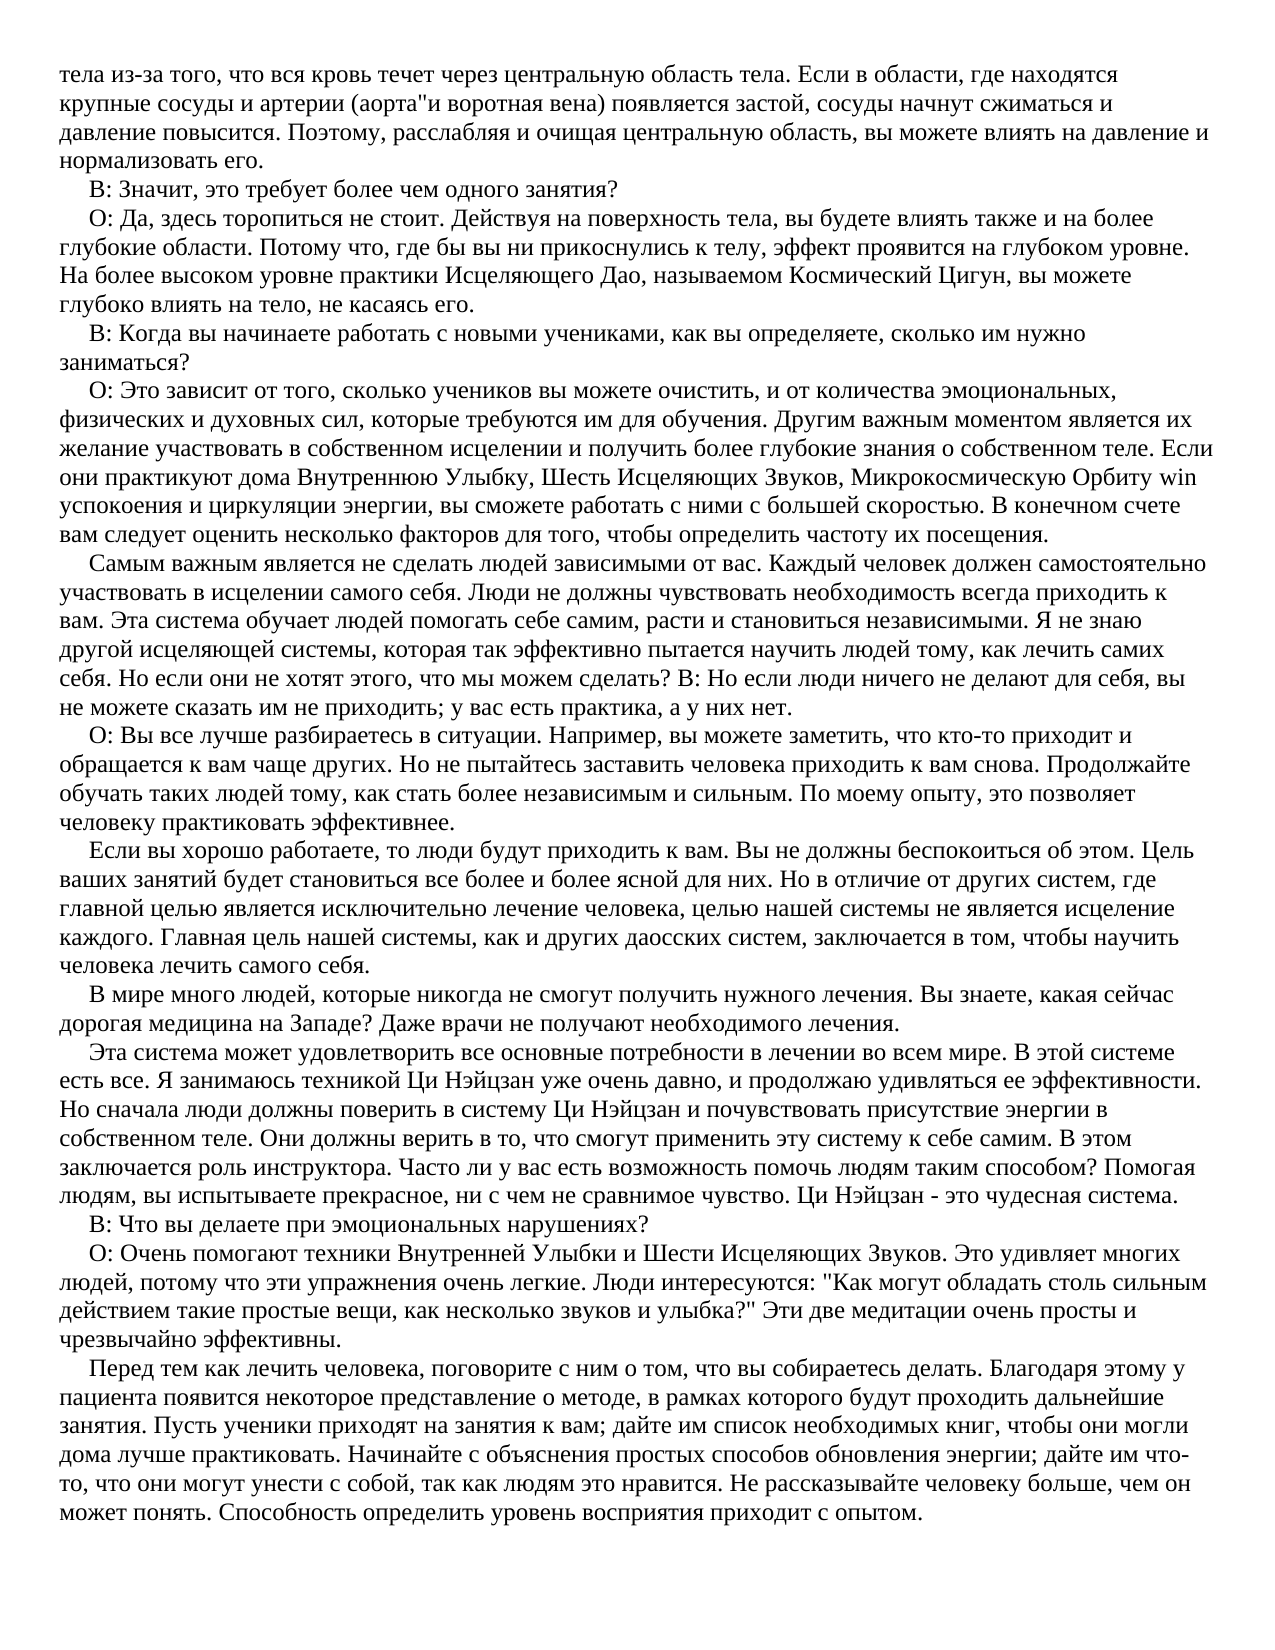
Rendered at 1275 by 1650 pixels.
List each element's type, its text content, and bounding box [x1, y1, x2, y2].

text Перед тем как лечить человека, поговорите с ним о том, что вы собираетесь делать. Благодаря этому у пациента появится некоторое представление о методе, в рамках которого будут проходить дальнейшие занятия. Пусть ученики приходят на занятия к вам; дайте им список необходимых книг, чтобы они могли дома лучше практиковать. Начинайте с объяснения простых способов обновления энергии; дайте им что-то, что они могут унести с собой, так как людям это нравится. Не рассказывайте человеку больше, чем он может понять. Способность определить уровень восприятия приходит с опытом. [59, 1353, 1216, 1525]
text Если вы хорошо работаете, то люди будут приходить к вам. Вы не должны беспокоиться об этом. Цель ваших занятий будет становиться все более и более ясной для них. Но в отличие от других систем, где главной целью является исключительно лечение человека, целью нашей системы не является исцеление каждого. Главная цель нашей системы, как и других даосских систем, заключается в том, чтобы научить человека лечить самого себя. [59, 835, 1216, 979]
text О: Да, здесь торопиться не стоит. Действуя на поверхность тела, вы будете влиять также и на более глубокие области. Потому что, где бы вы ни прикоснулись к телу, эффект проявится на глубоком уровне. На более высоком уровне практики Исцеляющего Дао, называемом Космический Цигун, вы можете глубоко влиять на тело, не касаясь его. [59, 203, 1216, 318]
text В: Значит, это требует более чем одного занятия? [59, 174, 1216, 203]
text Эта система может удовлетворить все основные потребности в лечении во всем мире. В этой системе есть все. Я занимаюсь техникой Ци Нэйцзан уже очень давно, и продолжаю удивляться ее эффективности. Но сначала люди должны поверить в систему Ци Нэйцзан и почувствовать присутствие энергии в собственном теле. Они должны верить в то, что смогут применить эту систему к себе самим. В этом заключается роль инструктора. Часто ли у вас есть возможность помочь людям таким способом? Помогая людям, вы испытываете прекрасное, ни с чем не сравнимое чувство. Ци Нэйцзан - это чудесная система. [59, 1037, 1216, 1209]
text Самым важным является не сделать людей зависимыми от вас. Каждый человек должен самостоятельно участвовать в исцелении самого себя. Люди не должны чувствовать необходимость всегда приходить к вам. Эта система обучает людей помогать себе самим, расти и становиться независимыми. Я не знаю другой исцеляющей системы, которая так эффективно пытается научить людей тому, как лечить самих себя. Но если они не хотят этого, что мы можем сделать? В: Но если люди ничего не делают для себя, вы не можете сказать им не приходить; у вас есть практика, а у них нет. [59, 548, 1216, 720]
text В: Что вы делаете при эмоциональных нарушениях? [59, 1209, 1216, 1238]
text О: Это зависит от того, сколько учеников вы можете очистить, и от количества эмоциональных, физических и духовных сил, которые требуются им для обучения. Другим важным моментом является их желание участвовать в собственном исцелении и получить более глубокие знания о собственном теле. Если они практикуют дома Внутреннюю Улыбку, Шесть Исцеляющих Звуков, Микрокосмическую Орбиту win успокоения и циркуляции энергии, вы сможете работать с ними с большей скоростью. В конечном счете вам следует оценить несколько факторов для того, чтобы определить частоту их посещения. [59, 375, 1216, 548]
text О: Очень помогают техники Внутренней Улыбки и Шести Исцеляющих Звуков. Это удивляет многих людей, потому что эти упражнения очень легкие. Люди интересуются: "Как могут обладать столь сильным действием такие простые вещи, как несколько звуков и улыбка?" Эти две медитации очень просты и чрезвычайно эффективны. [59, 1238, 1216, 1353]
text О: Вы все лучше разбираетесь в ситуации. Например, вы можете заметить, что кто-то приходит и обращается к вам чаще других. Но не пытайтесь заставить человека приходить к вам снова. Продолжайте обучать таких людей тому, как стать более независимым и сильным. По моему опыту, это позволяет человеку практиковать эффективнее. [59, 720, 1216, 835]
text В: Когда вы начинаете работать с новыми учениками, как вы определяете, сколько им нужно заниматься? [59, 318, 1216, 375]
text В мире много людей, которые никогда не смогут получить нужного лечения. Вы знаете, какая сейчас дорогая медицина на Западе? Даже врачи не получают необходимого лечения. [59, 979, 1216, 1037]
text тела из-за того, что вся кровь течет через центральную область тела. Если в области, где находятся крупные сосуды и артерии (аорта"и воротная вена) появляется застой, сосуды начнут сжиматься и давление повысится. Поэтому, расслабляя и очищая центральную область, вы можете влиять на давление и нормализовать его. [59, 59, 1216, 174]
